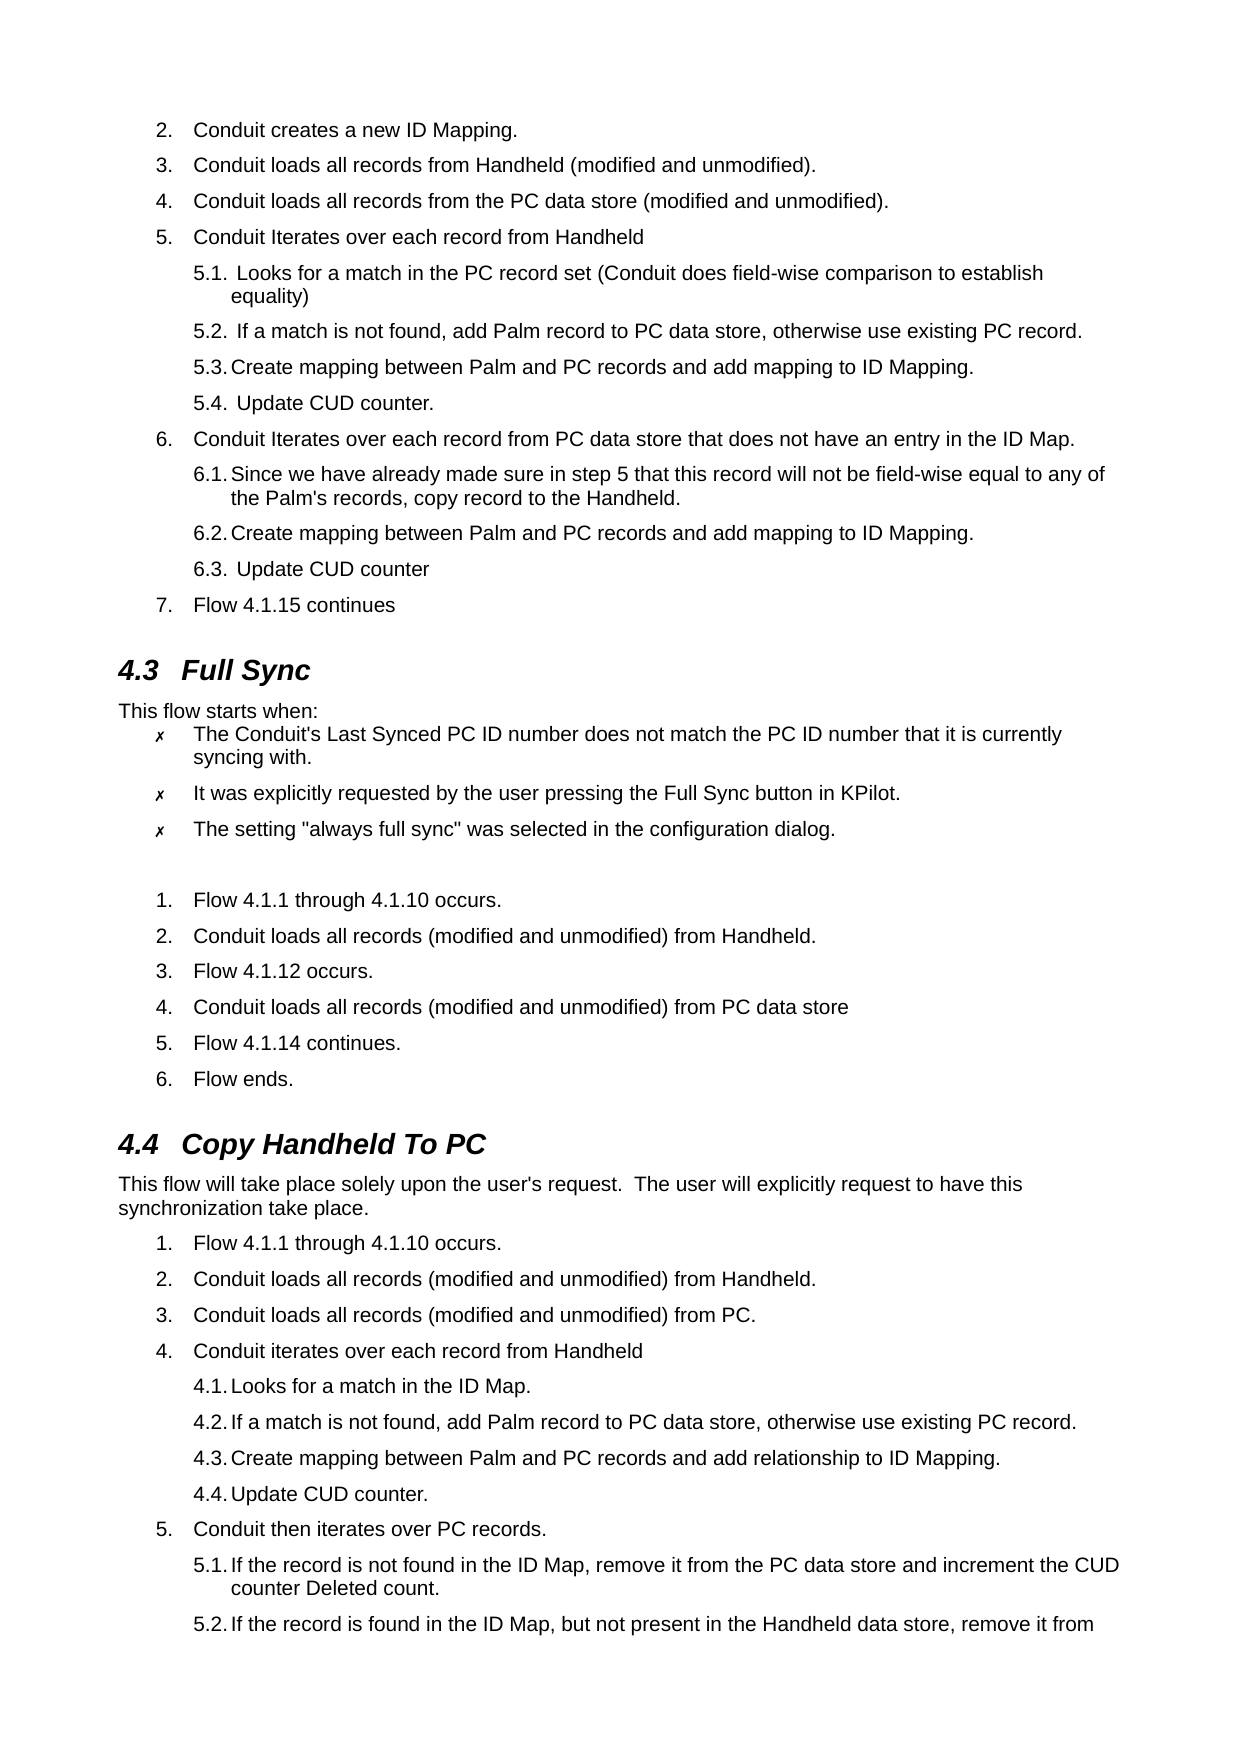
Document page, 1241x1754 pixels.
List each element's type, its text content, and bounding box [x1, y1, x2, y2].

list If the record is found in the ID Map, but not present in the Handheld data store, remove it from [193, 1612, 1122, 1636]
list Update CUD counter. [193, 1482, 1122, 1505]
subtitle Full Sync [118, 654, 1122, 687]
list Conduit loads all records (modified and unmodified) from Handheld. [156, 1268, 1122, 1291]
list Conduit loads all records (modified and unmodified) from PC data store [156, 996, 1122, 1019]
list Flow 4.1.14 continues. [156, 1031, 1122, 1055]
list Update CUD counter [193, 558, 1122, 581]
list Update CUD counter. [193, 391, 1122, 415]
list Looks for a match in the ID Map. [193, 1375, 1122, 1398]
list Conduit loads all records (modified and unmodified) from PC. [156, 1303, 1122, 1327]
list Conduit loads all records from the PC data store (modified and unmodified). [156, 189, 1122, 213]
list Flow 4.1.15 continues [156, 593, 1122, 617]
list Conduit creates a new ID Mapping. [156, 118, 1122, 141]
list Conduit loads all records from Handheld (modified and unmodified). [156, 154, 1122, 177]
list Since we have already made sure in step 5 that this record will not be field-wise equal to any of the Palm's records, copy record to the Handheld. [193, 463, 1122, 509]
text This flow will take place solely upon the user's request. The user will explicitly request to have this synchronization take place. [118, 1173, 1122, 1219]
list Create mapping between Palm and PC records and add mapping to ID Mapping. [193, 522, 1122, 545]
list Flow ends. [156, 1067, 1122, 1090]
list Conduit iterates over each record from Handheld [156, 1339, 1122, 1362]
list Conduit then iterates over PC records. [156, 1518, 1122, 1541]
subtitle Copy Handheld To PC [118, 1128, 1122, 1161]
list Flow 4.1.1 through 4.1.10 occurs. [156, 1232, 1122, 1255]
list Conduit Iterates over each record from PC data store that does not have an entry in the ID Map. [156, 427, 1122, 450]
list The setting "always full sync" was selected in the configuration dialog. [156, 817, 1122, 840]
list If a match is not found, add Palm record to PC data store, otherwise use existing PC record. [193, 320, 1122, 343]
list Conduit Iterates over each record from Handheld [156, 225, 1122, 248]
list Create mapping between Palm and PC records and add mapping to ID Mapping. [193, 356, 1122, 379]
list It was explicitly requested by the user pressing the Full Sync button in KPilot. [156, 781, 1122, 804]
list Create mapping between Palm and PC records and add relationship to ID Mapping. [193, 1446, 1122, 1469]
list Flow 4.1.12 occurs. [156, 960, 1122, 983]
text This flow starts when: [118, 699, 1122, 722]
list Flow 4.1.1 through 4.1.10 occurs. [156, 888, 1122, 912]
list If the record is not found in the ID Map, remove it from the PC data store and increment the CUD counter Deleted count. [193, 1553, 1122, 1600]
list Looks for a match in the PC record set (Conduit does field-wise comparison to establish equality) [193, 261, 1122, 307]
list Conduit loads all records (modified and unmodified) from Handheld. [156, 924, 1122, 947]
list The Conduit's Last Synced PC ID number does not match the PC ID number that it is currently syncing with. [156, 722, 1122, 769]
list If a match is not found, add Palm record to PC data store, otherwise use existing PC record. [193, 1411, 1122, 1434]
